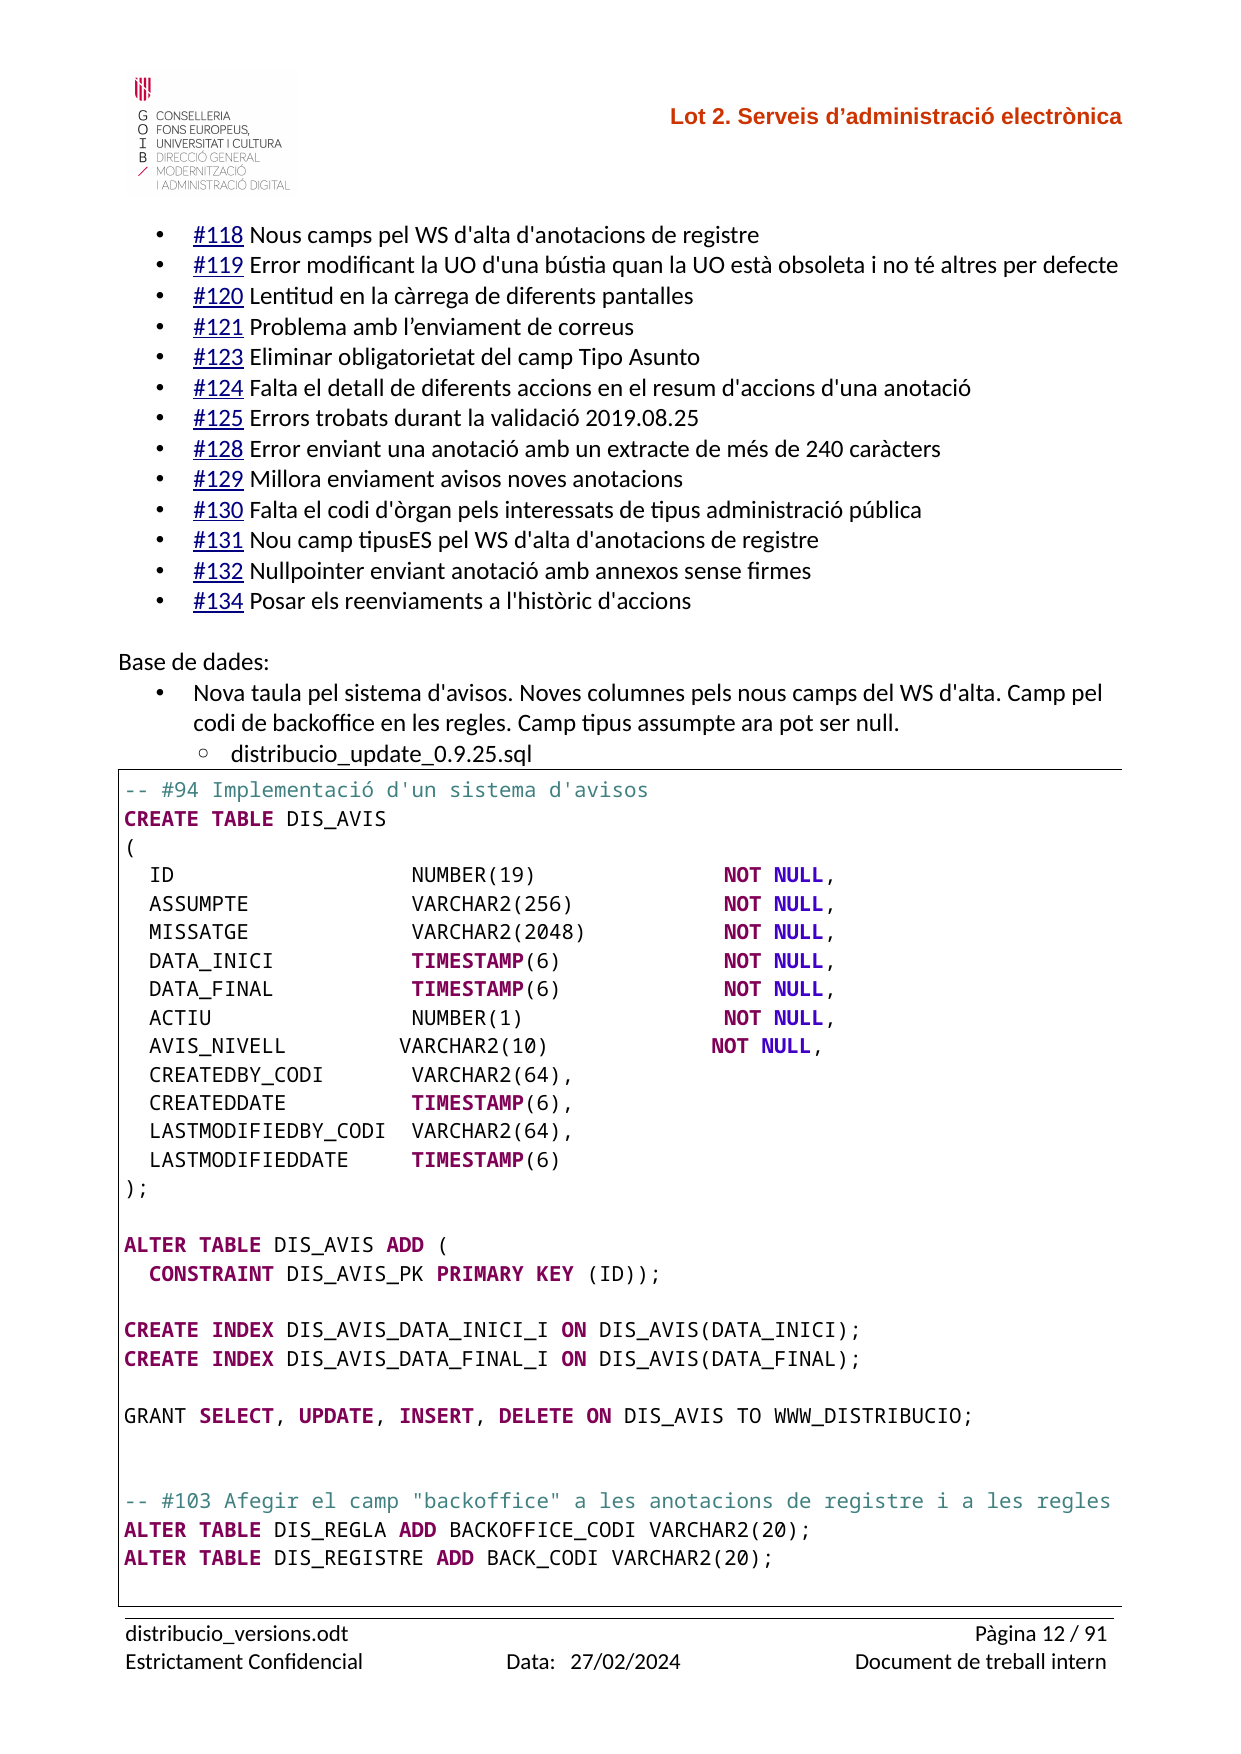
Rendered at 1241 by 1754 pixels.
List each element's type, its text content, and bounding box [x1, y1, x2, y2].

list #125 Errors trobats durant la validació 2019.08.25 [156, 402, 1122, 433]
list Nova taula pel sistema d'avisos. Noves columnes pels nous camps del WS d'alta. Camp pel codi de backoffice en les regles. Camp tipus assumpte ara pot ser null. [156, 677, 1122, 738]
list #131 Nou camp tipusES pel WS d'alta d'anotacions de registre [156, 524, 1122, 555]
list #124 Falta el detall de diferents accions en el resum d'accions d'una anotació [156, 372, 1122, 402]
table_header -- #94 Implementació d'un sistema d'avisos CREATE TABLE DIS_AVIS ( ID NUMBER(19) NOT NULL, ASSUMPTE VARCHAR2(256) NOT NULL, MISSATGE VARCHAR2(2048) NOT NULL, DATA_INICI TIMESTAMP(6) NOT NULL, DATA_FINAL TIMESTAMP(6) NOT NULL, ACTIU NUMBER(1) NOT NULL, AVIS_NIVELL VARCHAR2(10) NOT NULL, CREATEDBY_CODI VARCHAR2(64), CREATEDDATE TIMESTAMP(6), LASTMODIFIEDBY_CODI VARCHAR2(64), LASTMODIFIEDDATE TIMESTAMP(6) ); ALTER TABLE DIS_AVIS ADD ( CONSTRAINT DIS_AVIS_PK PRIMARY KEY (ID)); CREATE INDEX DIS_AVIS_DATA_INICI_I ON DIS_AVIS(DATA_INICI); CREATE INDEX DIS_AVIS_DATA_FINAL_I ON DIS_AVIS(DATA_FINAL); GRANT SELECT, UPDATE, INSERT, DELETE ON DIS_AVIS TO WWW_DISTRIBUCIO; -- #103 Afegir el camp "backoffice" a les anotacions de registre i a les regles ALTER TABLE DIS_REGLA ADD BACKOFFICE_CODI VARCHAR2(20); ALTER TABLE DIS_REGISTRE ADD BACK_CODI VARCHAR2(20); [119, 770, 1122, 1606]
list #130 Falta el codi d'òrgan pels interessats de tipus administració pública [156, 494, 1122, 524]
list #123 Eliminar obligatorietat del camp Tipo Asunto [156, 341, 1122, 372]
list #134 Posar els reenviaments a l'històric d'accions [156, 585, 1122, 616]
list #119 Error modificant la UO d'una bústia quan la UO està obsoleta i no té altres per defecte [156, 250, 1122, 280]
list #118 Nous camps pel WS d'alta d'anotacions de registre [156, 219, 1122, 250]
list #128 Error enviant una anotació amb un extracte de més de 240 caràcters [156, 433, 1122, 463]
picture [126, 70, 299, 197]
list distribucio_update_0.9.25.sql [193, 738, 1122, 768]
list #120 Lentitud en la càrrega de diferents pantalles [156, 280, 1122, 311]
list #129 Millora enviament avisos noves anotacions [156, 463, 1122, 494]
list #121 Problema amb l’enviament de correus [156, 311, 1122, 341]
text Base de dades: [118, 646, 1122, 677]
list #132 Nullpointer enviant anotació amb annexos sense firmes [156, 555, 1122, 585]
